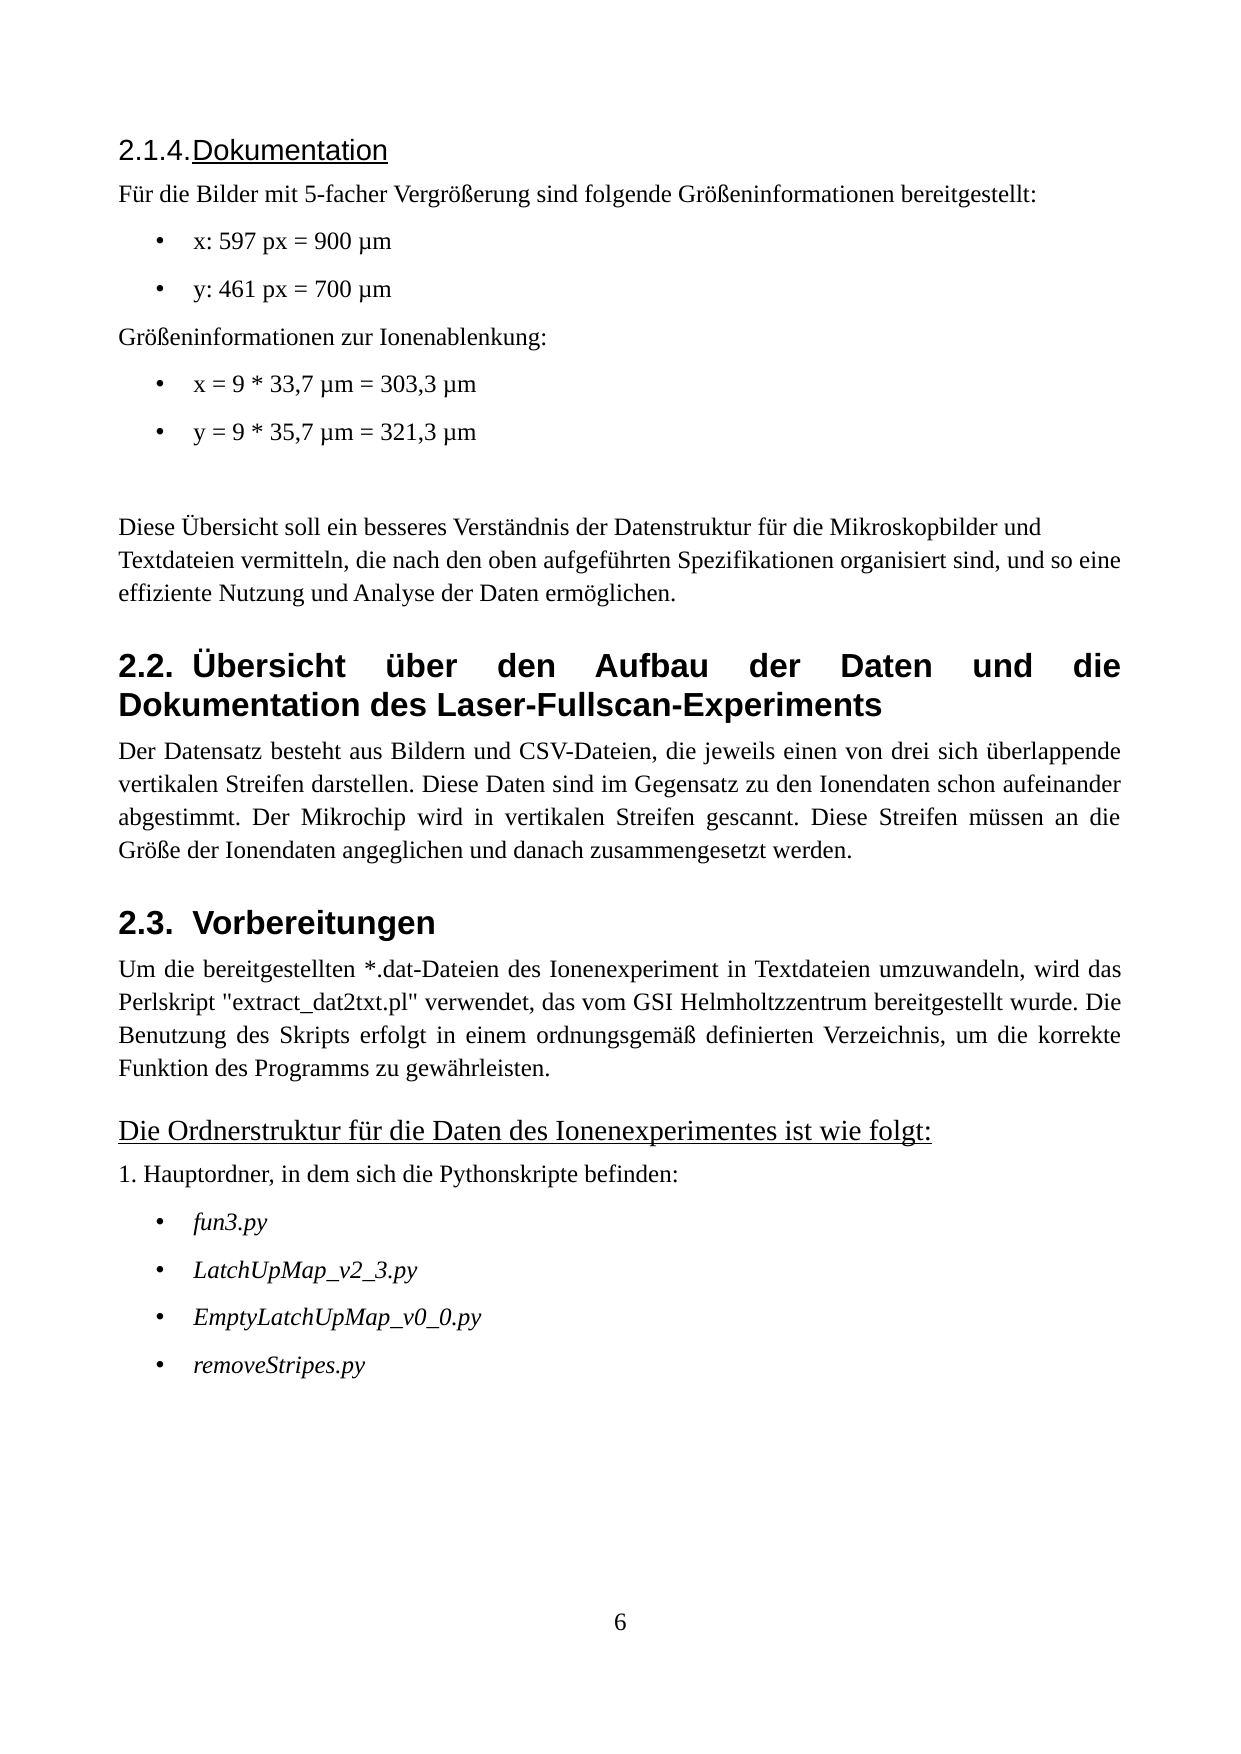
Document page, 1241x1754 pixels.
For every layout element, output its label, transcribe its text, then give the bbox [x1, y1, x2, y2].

subtitle Vorbereitungen [118, 903, 1122, 942]
list LatchUpMap_v2_3.py [156, 1255, 1122, 1283]
list EmptyLatchUpMap_v0_0.py [156, 1302, 1122, 1331]
subtitle Übersicht über den Aufbau der Daten und die Dokumentation des Laser-Fullscan-Experiments [118, 646, 1122, 723]
list fun3.py [156, 1207, 1122, 1236]
subtitle Dokumentation [118, 133, 1122, 166]
list x = 9 * 33,7 µm = 303,3 µm [156, 369, 1122, 398]
text 1. Hauptordner, in dem sich die Pythonskripte befinden: [118, 1159, 1122, 1188]
list x: 597 px = 900 µm [156, 226, 1122, 255]
text Der Datensatz besteht aus Bildern und CSV-Dateien, die jeweils einen von drei sich überlappende vertikalen Streifen darstellen. Diese Daten sind im Gegensatz zu den Ionendaten schon aufeinander abgestimmt. Der Mikrochip wird in vertikalen Streifen gescannt. Diese Streifen müssen an die Größe der Ionendaten angeglichen und danach zusammengesetzt werden. [118, 736, 1122, 864]
text Für die Bilder mit 5-facher Vergrößerung sind folgende Größeninformationen bereitgestellt: [118, 179, 1122, 207]
text Größeninformationen zur Ionenablenkung: [118, 322, 1122, 350]
text Diese Übersicht soll ein besseres Verständnis der Datenstruktur für die Mikroskopbilder und Textdateien vermitteln, die nach den oben aufgeführten Spezifikationen organisiert sind, und so eine effiziente Nutzung und Analyse der Daten ermöglichen. [118, 512, 1122, 607]
list y = 9 * 35,7 µm = 321,3 µm [156, 417, 1122, 446]
subtitle Die Ordnerstruktur für die Daten des Ionenexperimentes ist wie folgt: [118, 1113, 1122, 1147]
text Um die bereitgestellten *.dat-Dateien des Ionenexperiment in Textdateien umzuwandeln, wird das Perlskript "extract_dat2txt.pl" verwendet, das vom GSI Helmholtzzentrum bereitgestellt wurde. Die Benutzung des Skripts erfolgt in einem ordnungsgemäß definierten Verzeichnis, um die korrekte Funktion des Programms zu gewährleisten. [118, 954, 1122, 1082]
list y: 461 px = 700 µm [156, 274, 1122, 303]
list removeStripes.py [156, 1350, 1122, 1379]
